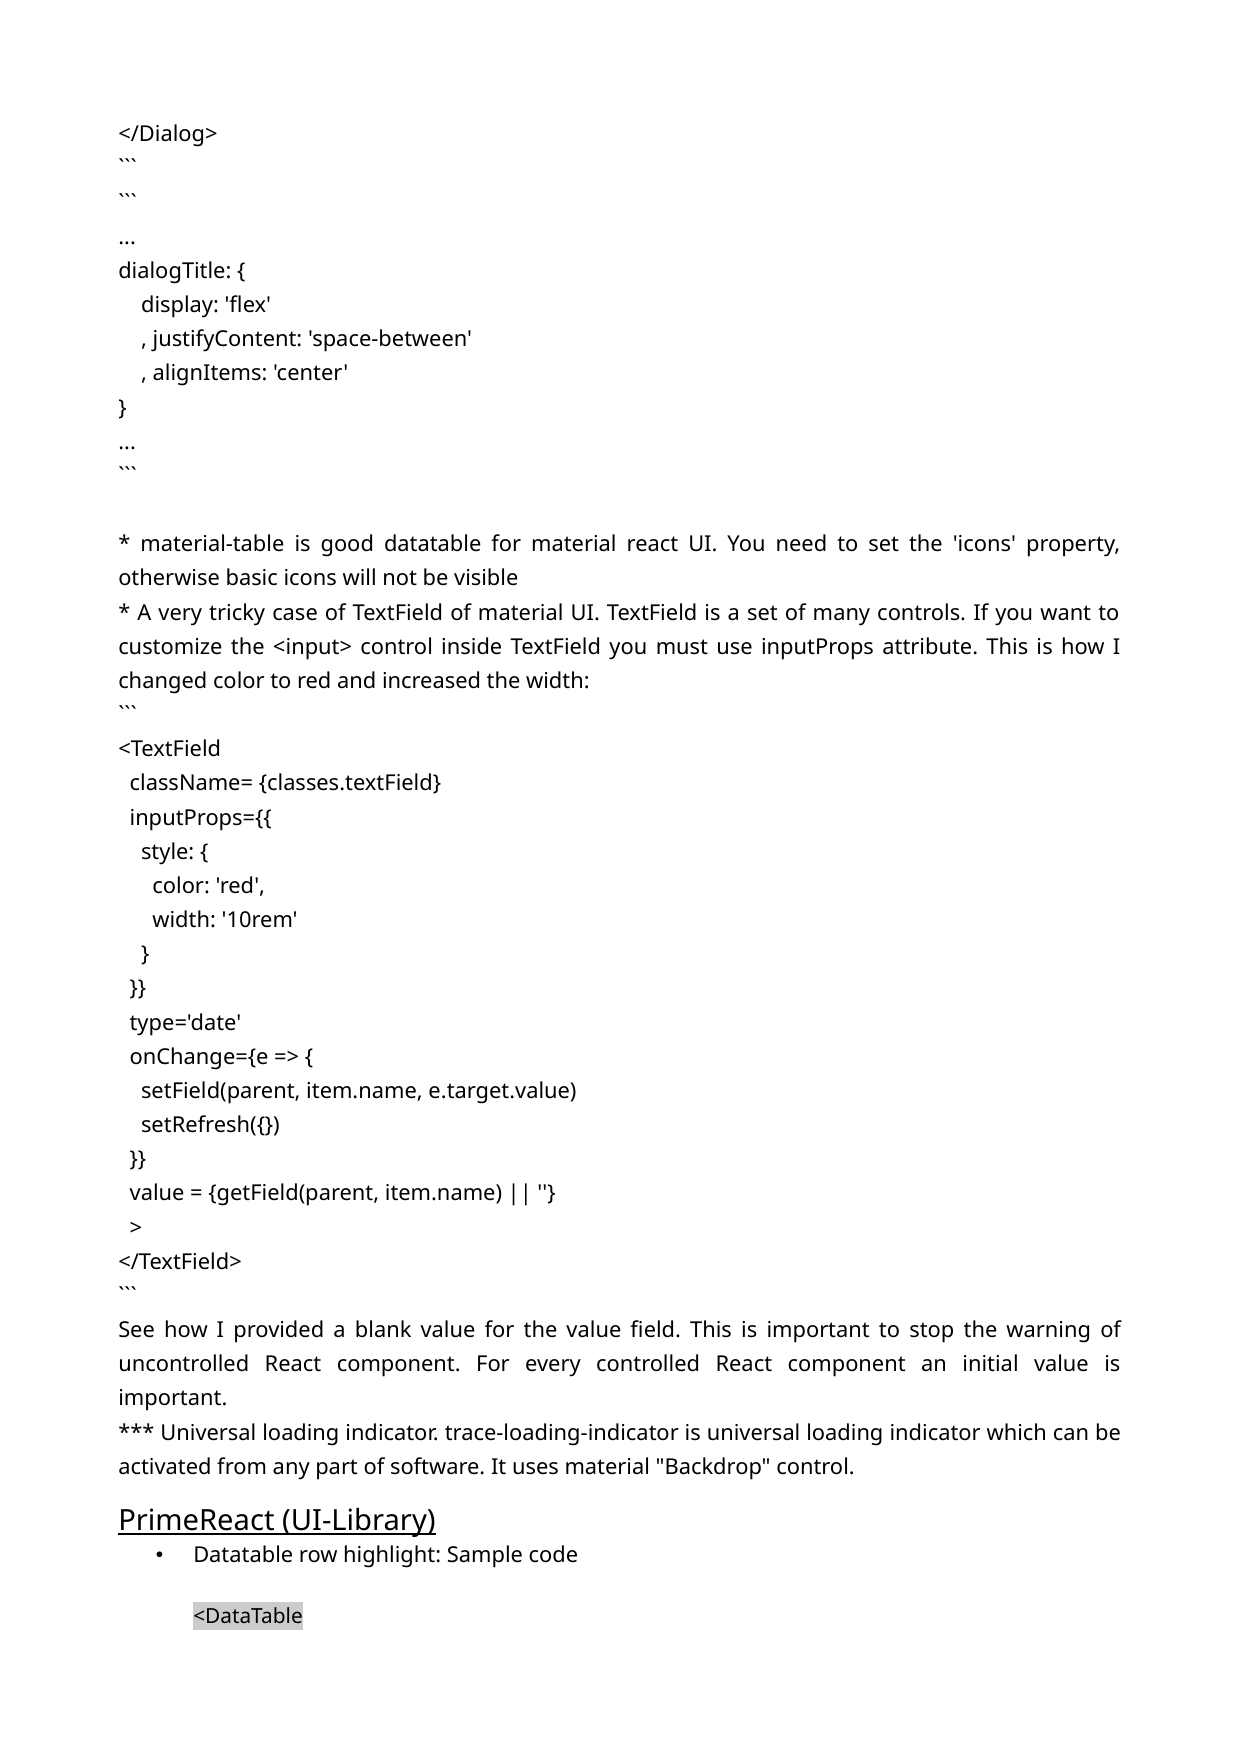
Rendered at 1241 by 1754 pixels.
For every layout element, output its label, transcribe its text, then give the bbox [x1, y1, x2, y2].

text display: 'flex' [118, 289, 1122, 319]
text </Dialog> [118, 118, 1122, 148]
text ``` [118, 1280, 1122, 1309]
text </TextField> [118, 1246, 1122, 1275]
text style: { [118, 836, 1122, 865]
text <DataTable [118, 1602, 1122, 1630]
text }} [118, 1143, 1122, 1173]
text ``` [118, 152, 1122, 182]
text > [118, 1211, 1122, 1241]
text See how I provided a blank value for the value field. This is important to stop the warning of uncontrolled React component. For every controlled React component an initial value is important. [118, 1314, 1122, 1412]
text ``` [118, 699, 1122, 729]
text * material-table is good datatable for material react UI. You need to set the 'icons' property, otherwise basic icons will not be visible [118, 528, 1122, 592]
text } [118, 391, 1122, 421]
text type='date' [118, 1006, 1122, 1036]
text <TextField [118, 733, 1122, 763]
text * A very tricky case of TextField of material UI. TextField is a set of many controls. If you want to customize the <input> control inside TextField you must use inputProps attribute. This is how I changed color to red and increased the width: [118, 596, 1122, 694]
text setField(parent, item.name, e.target.value) [118, 1075, 1122, 1104]
text ... [118, 426, 1122, 455]
list Datatable row highlight: Sample code [156, 1539, 1122, 1569]
text dialogTitle: { [118, 255, 1122, 284]
subtitle PrimeReact (UI-Library) [118, 1499, 1122, 1539]
text , alignItems: 'center' [118, 357, 1122, 387]
text value = {getField(parent, item.name) || ''} [118, 1177, 1122, 1207]
text }} [118, 972, 1122, 1002]
text setRefresh({}) [118, 1109, 1122, 1139]
text *** Universal loading indicator. trace-loading-indicator is universal loading indicator which can be activated from any part of software. It uses material "Backdrop" control. [118, 1416, 1122, 1480]
text ``` [118, 186, 1122, 216]
text color: 'red', [118, 870, 1122, 899]
text } [118, 938, 1122, 968]
text inputProps={{ [118, 801, 1122, 831]
text className= {classes.textField} [118, 767, 1122, 797]
text ... [118, 221, 1122, 250]
text ``` [118, 460, 1122, 489]
text onChange={e => { [118, 1041, 1122, 1070]
text width: '10rem' [118, 904, 1122, 934]
text , justifyContent: 'space-between' [118, 323, 1122, 353]
